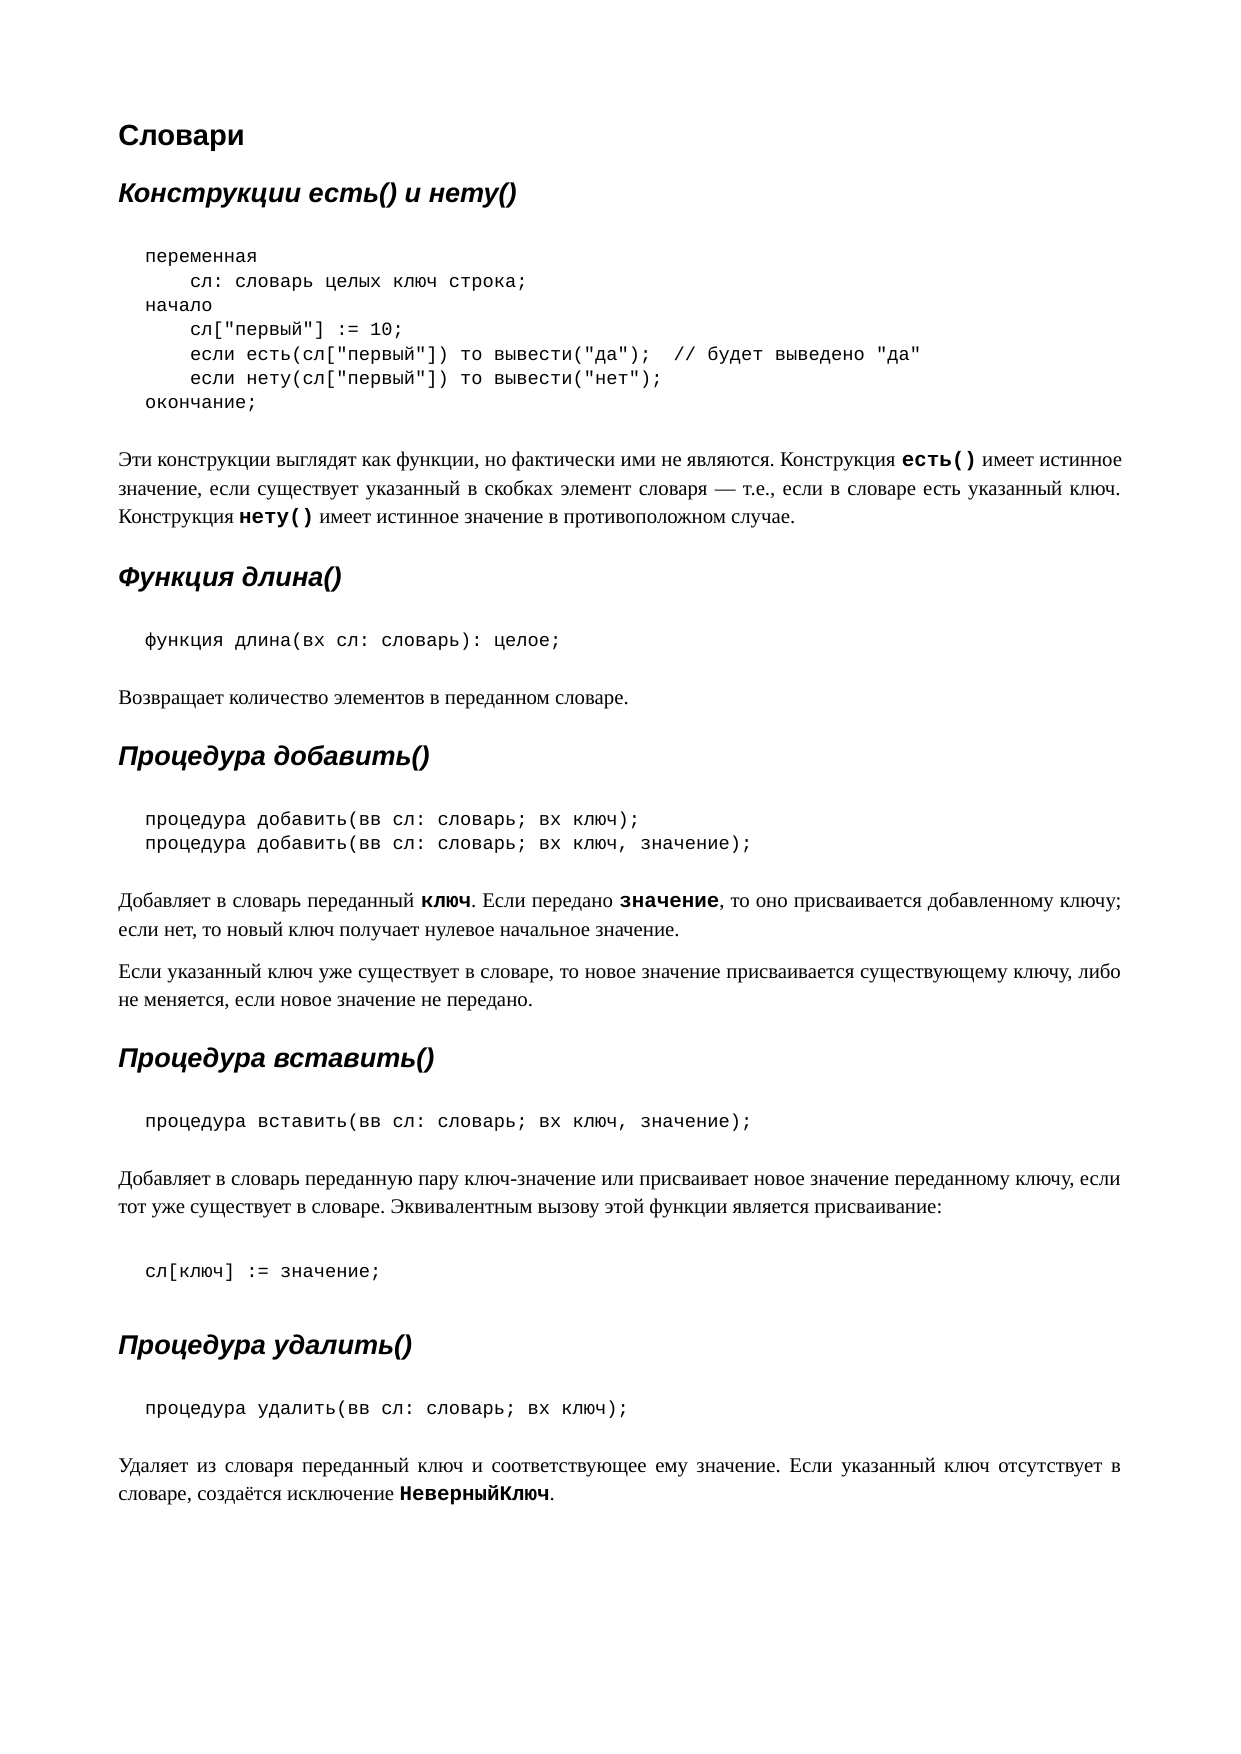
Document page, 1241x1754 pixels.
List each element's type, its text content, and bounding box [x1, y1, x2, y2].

text Удаляет из словаря переданный ключ и соответствующее ему значение. Если указанный ключ отсутствует в словаре, создаётся исключение НеверныйКлюч. [118, 1453, 1122, 1506]
text процедура добавить(вв сл: словарь; вх ключ, значение); [136, 825, 1104, 864]
text Возвращает количество элементов в переданном словаре. [118, 685, 1122, 709]
text процедура добавить(вв сл: словарь; вх ключ); [136, 801, 1104, 825]
text переменная сл: словарь целых ключ строка; начало сл["первый"] := 10; если есть(сл["первый"]) то вывести("да"); // будет выведено "да" если нету(сл["первый"]) то вывести("нет"); окончание; [136, 238, 1104, 423]
text функция длина(вх сл: словарь): целое; [136, 622, 1104, 661]
subtitle Конструкции есть() и нету() [118, 177, 1122, 208]
subtitle Функция длина() [118, 561, 1122, 592]
text Если указанный ключ уже существует в словаре, то новое значение присваивается существующему ключу, либо не меняется, если новое значение не передано. [118, 959, 1122, 1011]
subtitle Словари [118, 118, 1122, 152]
text сл[ключ] := значение; [136, 1253, 1104, 1292]
subtitle Процедура удалить() [118, 1329, 1122, 1360]
text процедура удалить(вв сл: словарь; вх ключ); [136, 1390, 1104, 1429]
text процедура вставить(вв сл: словарь; вх ключ, значение); [136, 1103, 1104, 1142]
subtitle Процедура вставить() [118, 1042, 1122, 1073]
subtitle Процедура добавить() [118, 739, 1122, 771]
text Добавляет в словарь переданный ключ. Если передано значение, то оно присваивается добавленному ключу; если нет, то новый ключ получает нулевое начальное значение. [118, 888, 1122, 941]
text Добавляет в словарь переданную пару ключ-значение или присваивает новое значение переданному ключу, если тот уже существует в словаре. Эквивалентным вызову этой функции является присваивание: [118, 1166, 1122, 1218]
text Эти конструкции выглядят как функции, но фактически ими не являются. Конструкция есть() имеет истинное значение, если существует указанный в скобках элемент словаря — т.е., если в словаре есть указанный ключ. Конструкция нету() имеет истинное значение в противоположном случае. [118, 447, 1122, 530]
